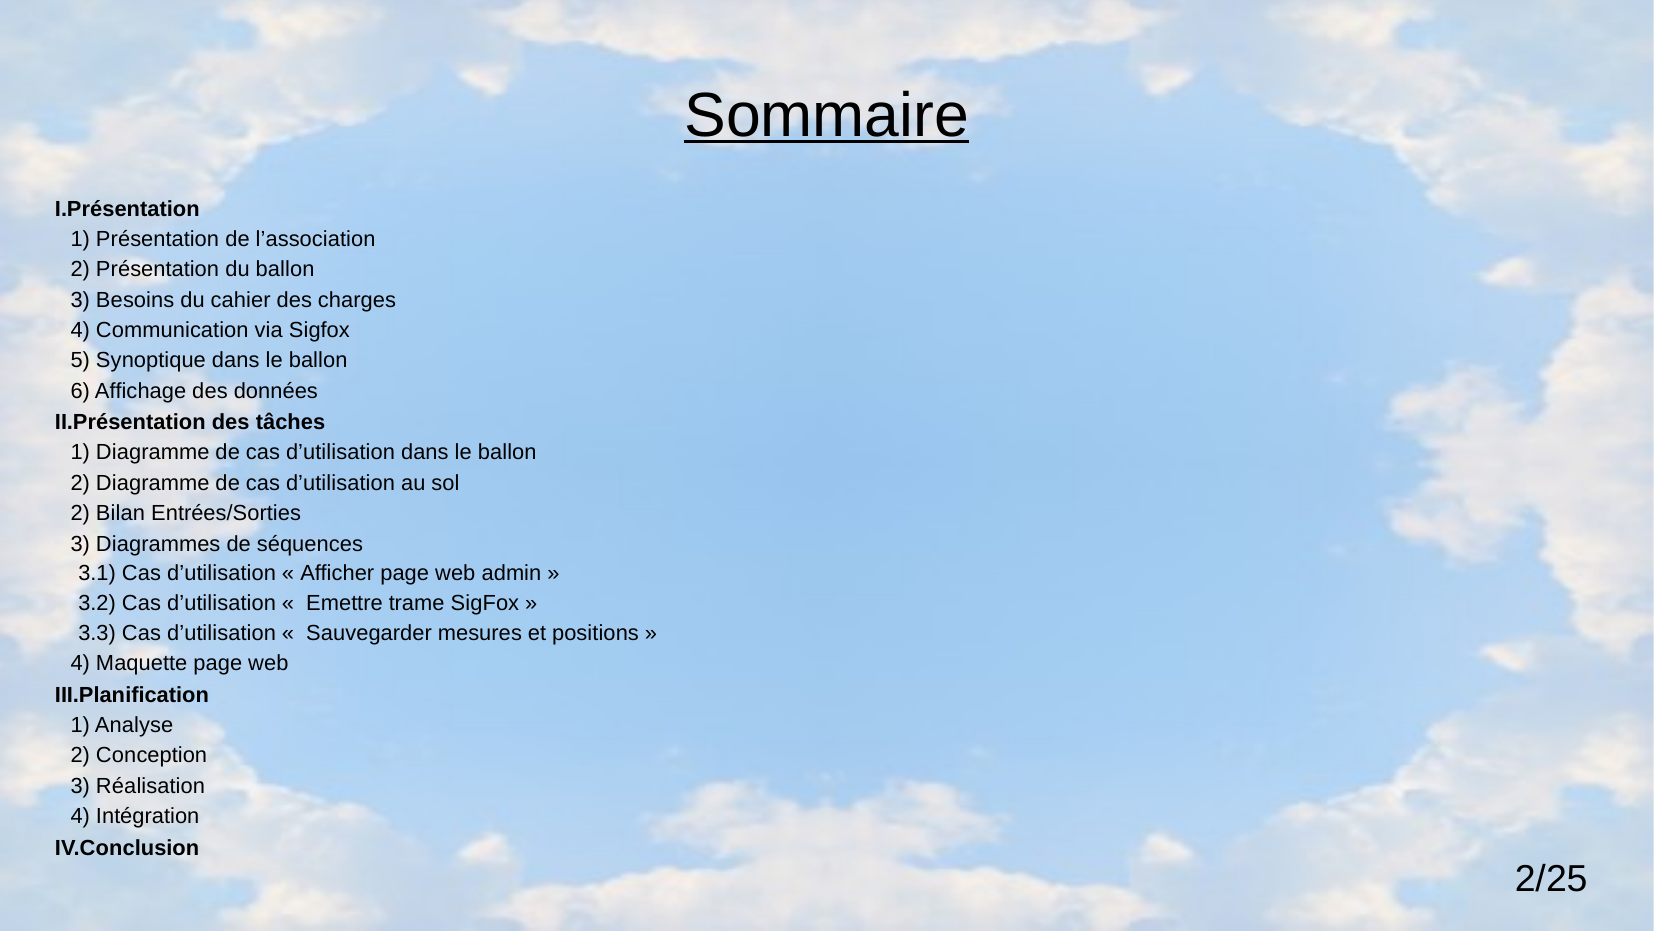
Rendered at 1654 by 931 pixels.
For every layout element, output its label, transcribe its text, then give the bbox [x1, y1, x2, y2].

text_box <numéro>/25 [1500, 850, 1654, 921]
list I.Présentation 1) Présentation de l’association 2) Présentation du ballon 3) Besoins du cahier des charges 4) Communication via Sigfox 5) Synoptique dans le ballon 6) Affichage des données II.Présentation des tâches 1) Diagramme de cas d’utilisation dans le ballon 2) Diagramme de cas d’utilisation au sol 2) Bilan Entrées/Sorties 3) Diagrammes de séquences 3.1) Cas d’utilisation « Afficher page web admin » 3.2) Cas d’utilisation « Emettre trame SigFox » 3.3) Cas d’utilisation « Sauvegarder mesures et positions » 4) Maquette page web III.Planification 1) Analyse 2) Conception 3) Réalisation 4) Intégration IV.Conclusion [47, 192, 1619, 898]
title Sommaire [82, 37, 1571, 192]
picture [0, 0, 1654, 931]
